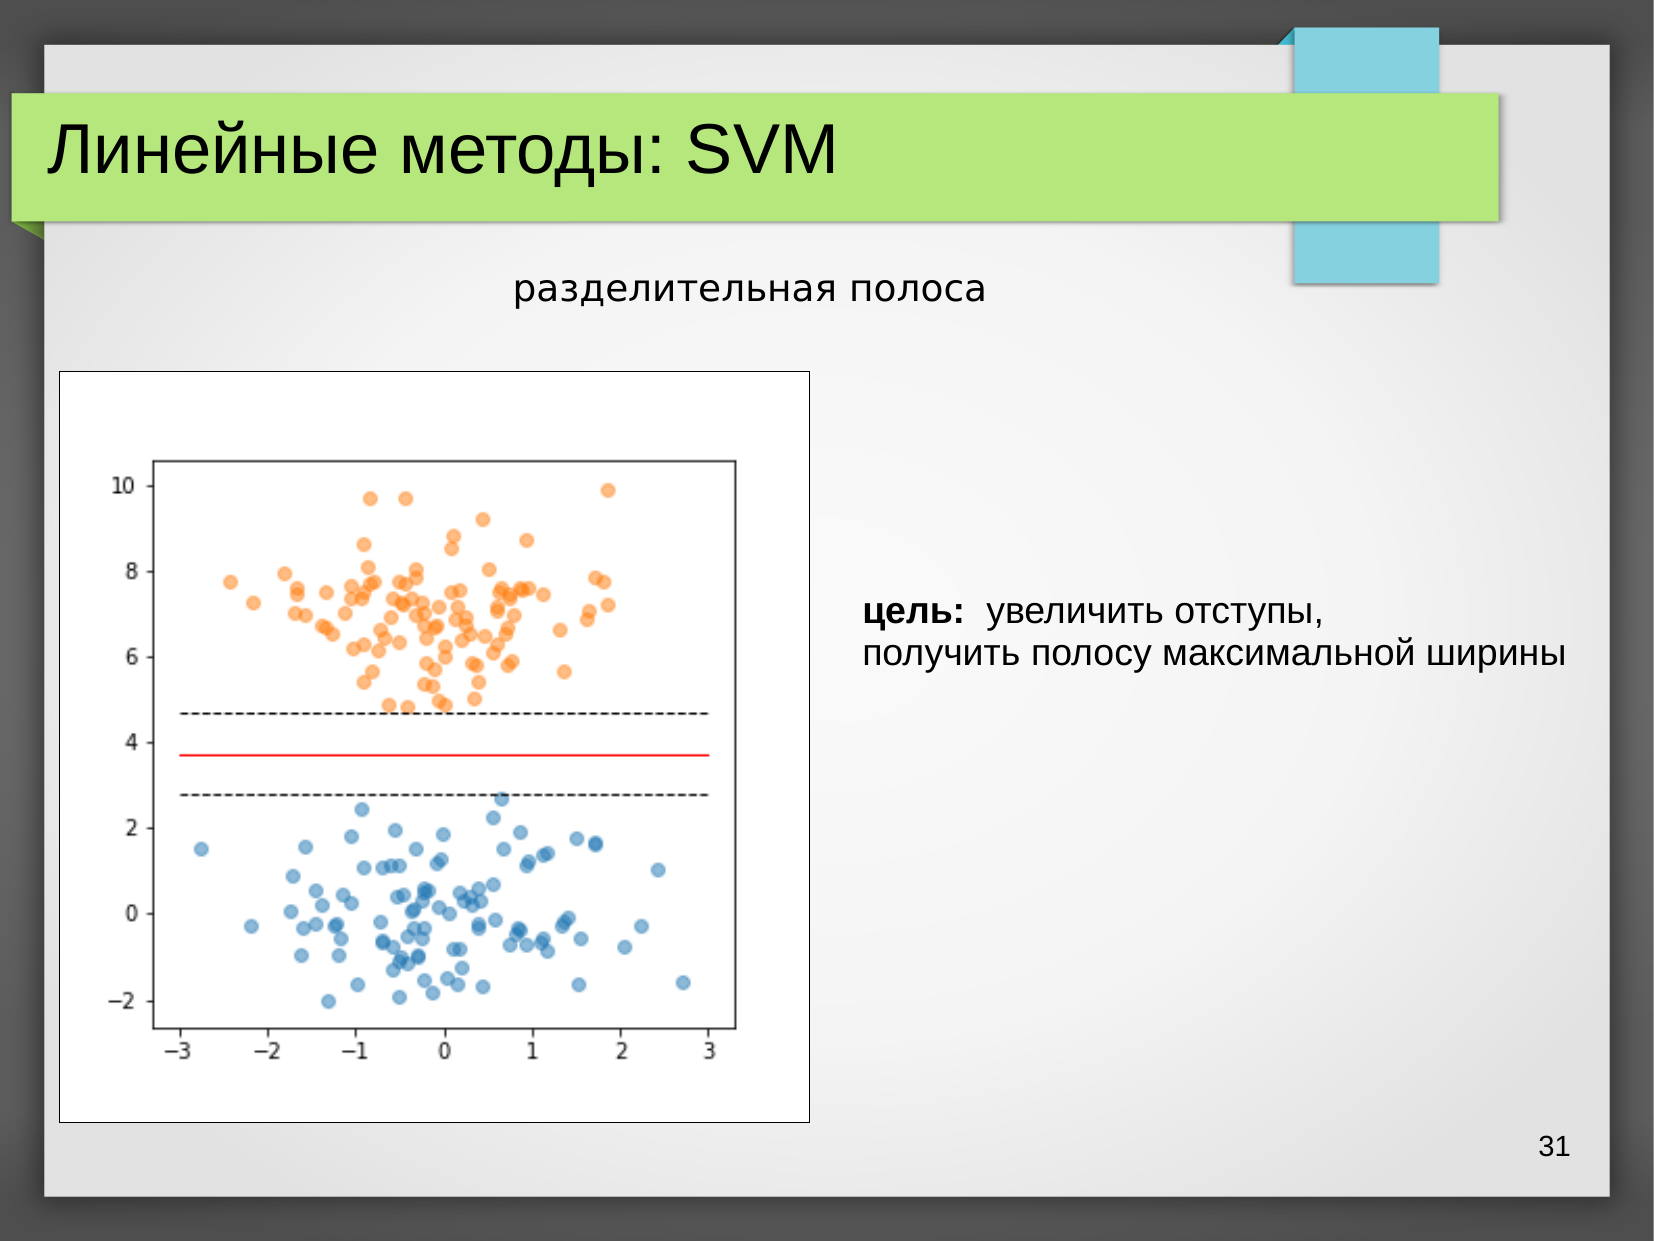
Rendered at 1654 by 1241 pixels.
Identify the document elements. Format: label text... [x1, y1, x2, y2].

title Линейные методы: SVM [47, 109, 1501, 189]
text_box цель: увеличить отступы, получить полосу максимальной ширины [862, 555, 1583, 709]
picture [0, 0, 1654, 1241]
text_box разделительная полоса [342, 259, 1158, 319]
